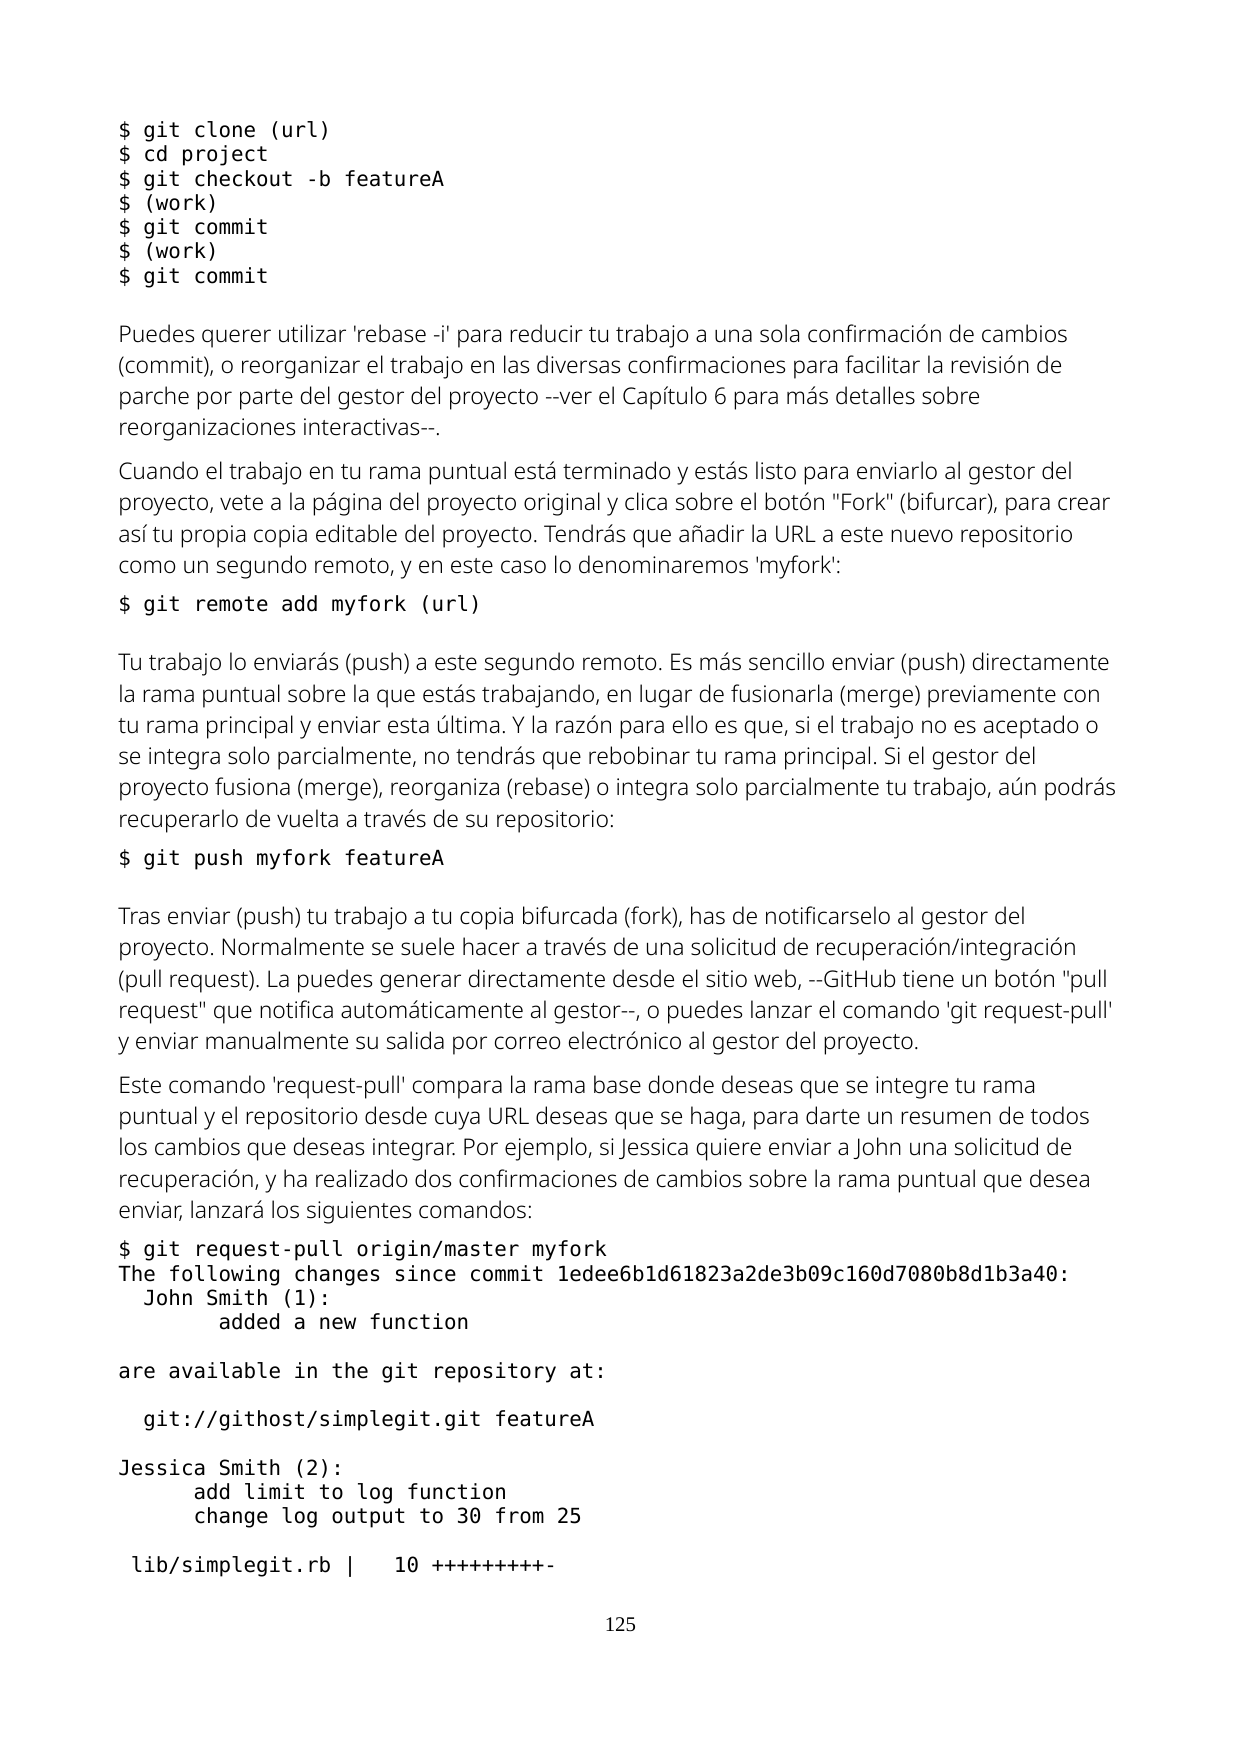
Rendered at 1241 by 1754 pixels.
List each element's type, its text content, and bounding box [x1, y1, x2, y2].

text change log output to 30 from 25 [118, 1504, 1122, 1529]
text Tras enviar (push) tu trabajo a tu copia bifurcada (fork), has de notificarselo al gestor del proyecto. Normalmente se suele hacer a través de una solicitud de recuperación/integración (pull request). La puedes generar directamente desde el sitio web, --GitHub tiene un botón "pull request" que notifica automáticamente al gestor--, o puedes lanzar el comando 'git request-pull' y enviar manualmente su salida por correo electrónico al gestor del proyecto. [118, 900, 1122, 1056]
text Puedes querer utilizar 'rebase -i' para reducir tu trabajo a una sola confirmación de cambios (commit), o reorganizar el trabajo en las diversas confirmaciones para facilitar la revisión de parche por parte del gestor del proyecto --ver el Capítulo 6 para más detalles sobre reorganizaciones interactivas--. [118, 317, 1122, 442]
text are available in the git repository at: [118, 1359, 1122, 1383]
text Este comando 'request-pull' compara la rama base donde deseas que se integre tu rama puntual y el repositorio desde cuya URL deseas que se haga, para darte un resumen de todos los cambios que deseas integrar. Por ejemplo, si Jessica quiere enviar a John una solicitud de recuperación, y ha realizado dos confirmaciones de cambios sobre la rama puntual que desea enviar, lanzará los siguientes comandos: [118, 1069, 1122, 1225]
text lib/simplegit.rb | 10 +++++++++- [118, 1553, 1122, 1577]
text $ git checkout -b featureA [118, 167, 1122, 191]
text added a new function [118, 1310, 1122, 1334]
text $ (work) [118, 191, 1122, 215]
text Tu trabajo lo enviarás (push) a este segundo remoto. Es más sencillo enviar (push) directamente la rama puntual sobre la que estás trabajando, en lugar de fusionarla (merge) previamente con tu rama principal y enviar esta última. Y la razón para ello es que, si el trabajo no es aceptado o se integra solo parcialmente, no tendrás que rebobinar tu rama principal. Si el gestor del proyecto fusiona (merge), reorganiza (rebase) o integra solo parcialmente tu trabajo, aún podrás recuperarlo de vuelta a través de su repositorio: [118, 646, 1122, 834]
text $ git commit [118, 215, 1122, 239]
text $ git remote add myfork (url) [118, 592, 1122, 617]
text The following changes since commit 1edee6b1d61823a2de3b09c160d7080b8d1b3a40: [118, 1262, 1122, 1286]
text $ git push myfork featureA [118, 846, 1122, 871]
text $ cd project [118, 142, 1122, 167]
text Cuando el trabajo en tu rama puntual está terminado y estás listo para enviarlo al gestor del proyecto, vete a la página del proyecto original y clica sobre el botón "Fork" (bifurcar), para crear así tu propia copia editable del proyecto. Tendrás que añadir la URL a este nuevo repositorio como un segundo remoto, y en este caso lo denominaremos 'myfork': [118, 455, 1122, 580]
text add limit to log function [118, 1480, 1122, 1504]
text $ git clone (url) [118, 118, 1122, 142]
text $ git commit [118, 264, 1122, 288]
text $ (work) [118, 239, 1122, 264]
text John Smith (1): [118, 1286, 1122, 1310]
text Jessica Smith (2): [118, 1456, 1122, 1480]
text git://githost/simplegit.git featureA [118, 1407, 1122, 1432]
text $ git request-pull origin/master myfork [118, 1237, 1122, 1262]
